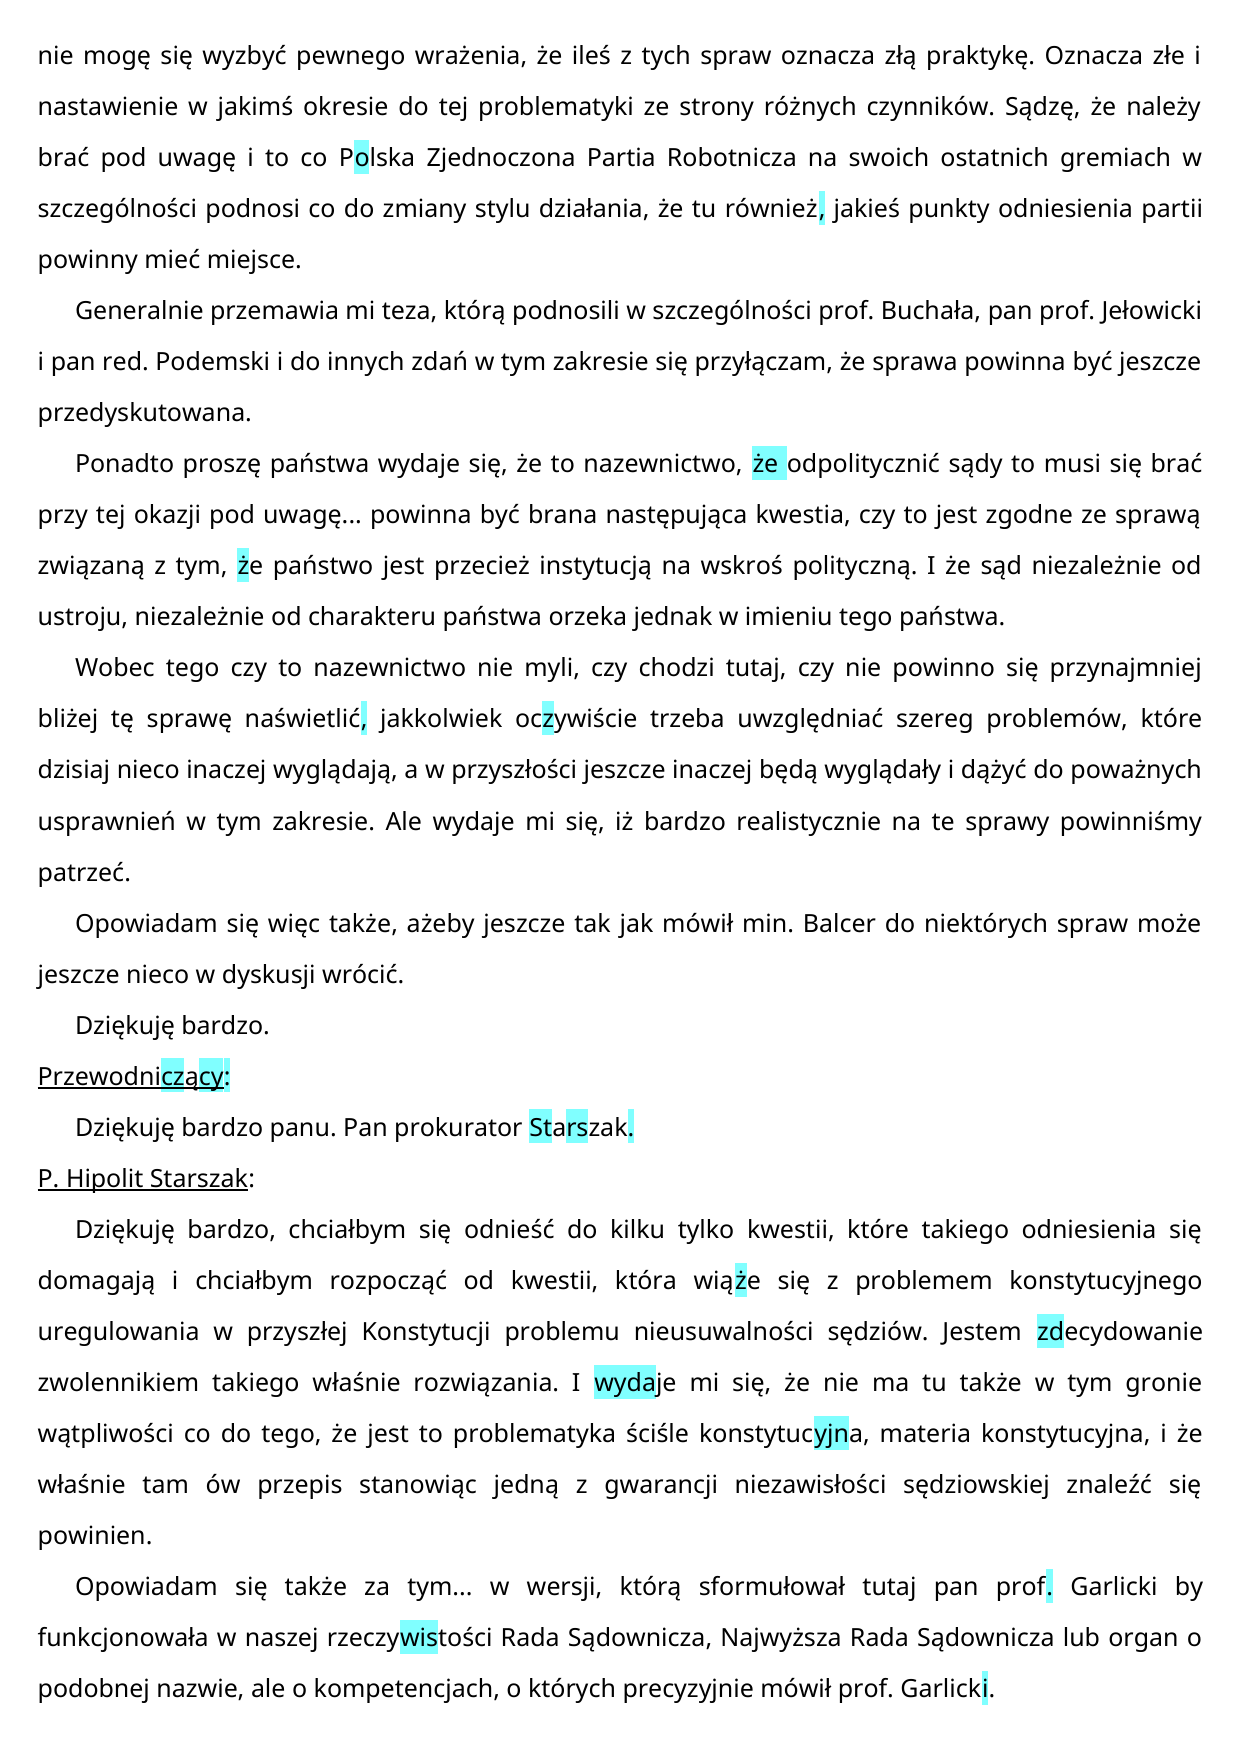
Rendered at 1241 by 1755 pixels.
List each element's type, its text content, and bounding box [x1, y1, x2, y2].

text Dziękuję bardzo panu. Pan prokurator Starszak. [37, 1109, 1203, 1143]
text Przewodniczący: [37, 1058, 1203, 1092]
text Ponadto proszę państwa wydaje się, że to nazewnictwo, że odpolitycznić sądy to musi się brać przy tej okazji pod uwagę... powinna być brana następująca kwestia, czy to jest zgodne ze sprawą związaną z tym, że państwo jest przecież instytucją na wskroś polityczną. I że sąd niezależnie od ustroju, niezależnie od charakteru państwa orzeka jednak w imieniu tego państwa. [37, 446, 1203, 633]
text Dziękuję bardzo. [37, 1007, 1203, 1041]
text P. Hipolit Starszak: [37, 1160, 1203, 1194]
text Opowiadam się więc także, ażeby jeszcze tak jak mówił min. Balcer do niektórych spraw może jeszcze nieco w dyskusji wrócić. [37, 905, 1203, 990]
text Dziękuję bardzo, chciałbym się odnieść do kilku tylko kwestii, które takiego odniesienia się domagają i chciałbym rozpocząć od kwestii, która wiąże się z problemem konstytucyjnego uregulowania w przyszłej Konstytucji problemu nieusuwalności sędziów. Jestem zdecydowanie zwolennikiem takiego właśnie rozwiązania. I wydaje mi się, że nie ma tu także w tym gronie wątpliwości co do tego, że jest to problematyka ściśle konstytucyjna, materia konstytucyjna, i że właśnie tam ów przepis stanowiąc jedną z gwarancji niezawisłości sędziowskiej znaleźć się powinien. [37, 1211, 1203, 1552]
text Generalnie przemawia mi teza, którą podnosili w szczególności prof. Buchała, pan prof. Jełowicki i pan red. Podemski i do innych zdań w tym zakresie się przyłączam, że sprawa powinna być jeszcze przedyskutowana. [37, 293, 1203, 429]
text Opowiadam się także za tym... w wersji, którą sformułował tutaj pan prof. Garlicki by funkcjonowała w naszej rzeczywistości Rada Sądownicza, Najwyższa Rada Sądownicza lub organ o podobnej nazwie, ale o kompetencjach, o których precyzyjnie mówił prof. Garlicki. [37, 1569, 1203, 1705]
text nie mogę się wyzbyć pewnego wrażenia, że ileś z tych spraw oznacza złą praktykę. Oznacza złe i nastawienie w jakimś okresie do tej problematyki ze strony różnych czynników. Sądzę, że należy brać pod uwagę i to co Polska Zjednoczona Partia Robotnicza na swoich ostatnich gremiach w szczególności podnosi co do zmiany stylu działania, że tu również, jakieś punkty odniesienia partii powinny mieć miejsce. [37, 37, 1203, 276]
text Wobec tego czy to nazewnictwo nie myli, czy chodzi tutaj, czy nie powinno się przynajmniej bliżej tę sprawę naświetlić, jakkolwiek oczywiście trzeba uwzględniać szereg problemów, które dzisiaj nieco inaczej wyglądają, a w przyszłości jeszcze inaczej będą wyglądały i dążyć do poważnych usprawnień w tym zakresie. Ale wydaje mi się, iż bardzo realistycznie na te sprawy powinniśmy patrzeć. [37, 650, 1203, 888]
